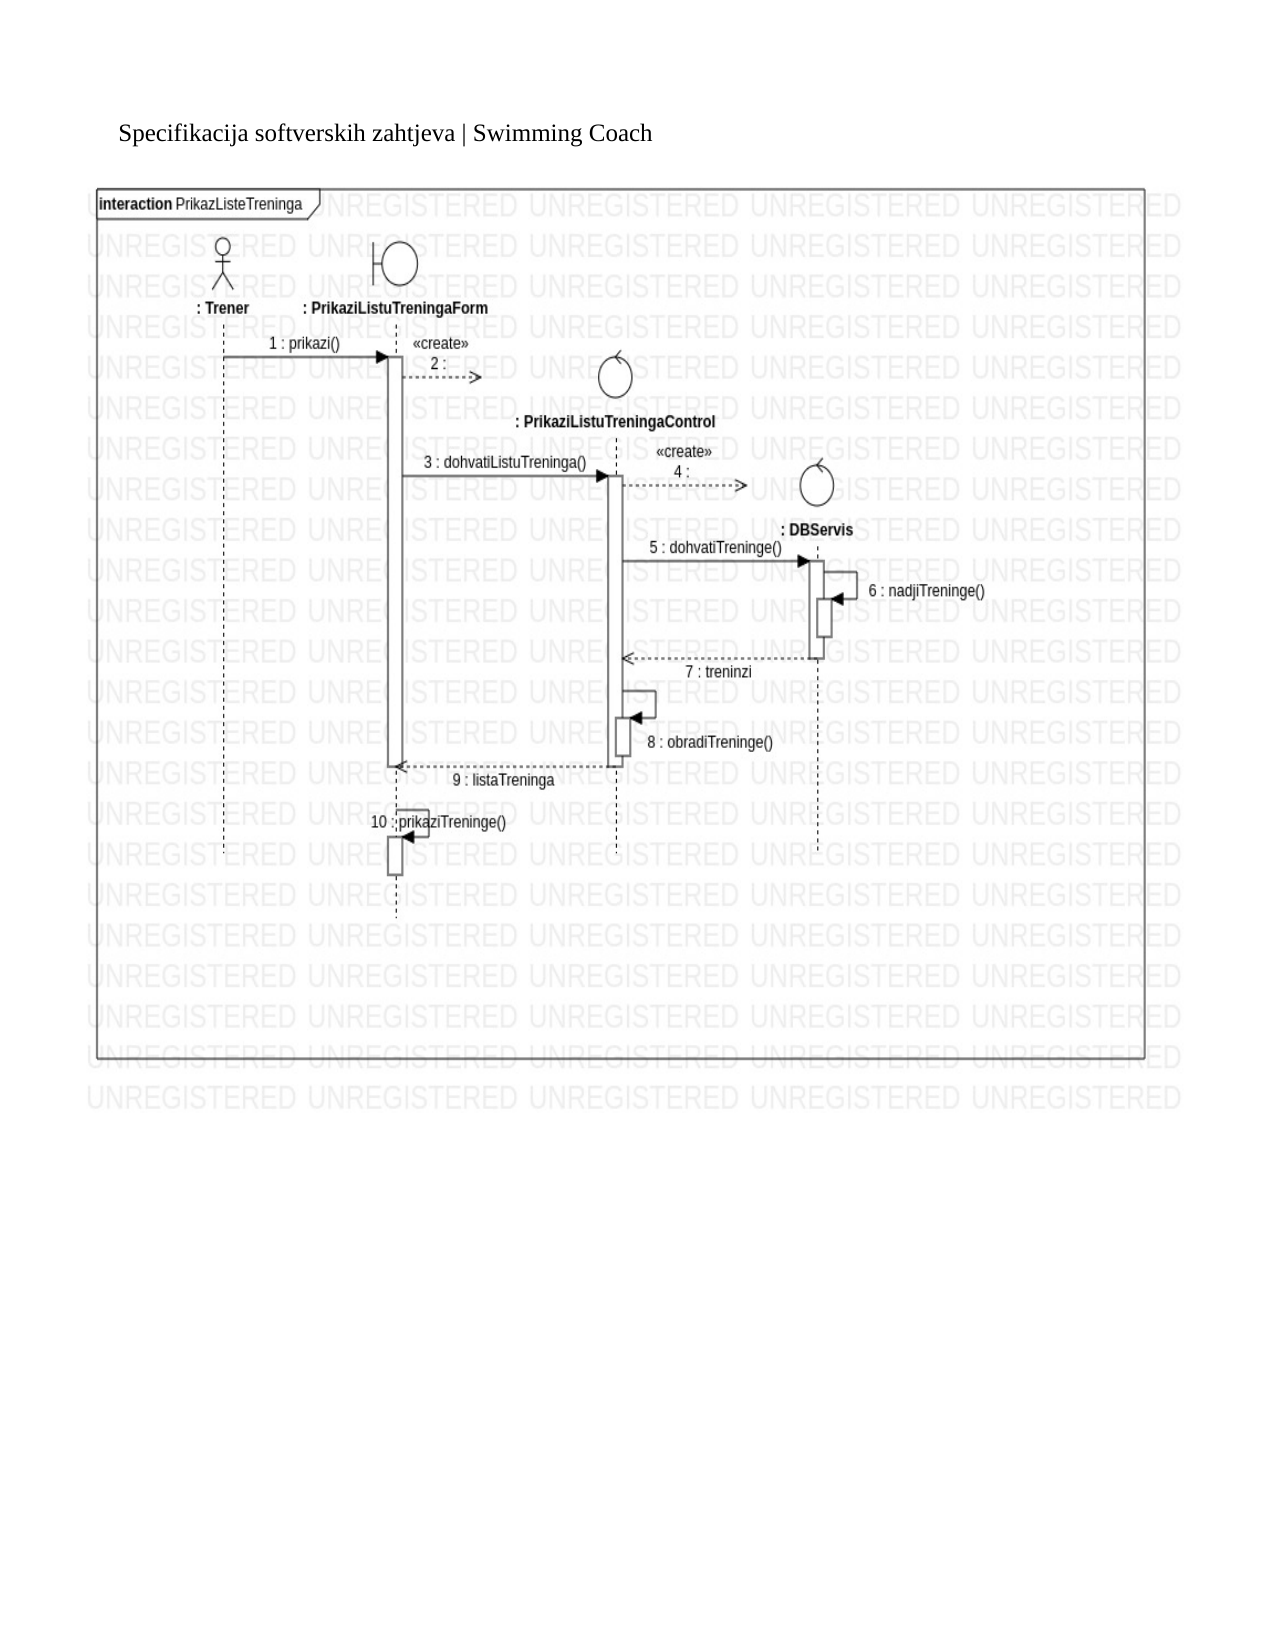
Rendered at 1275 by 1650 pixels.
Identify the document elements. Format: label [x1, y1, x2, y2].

picture [86, 176, 1189, 1113]
